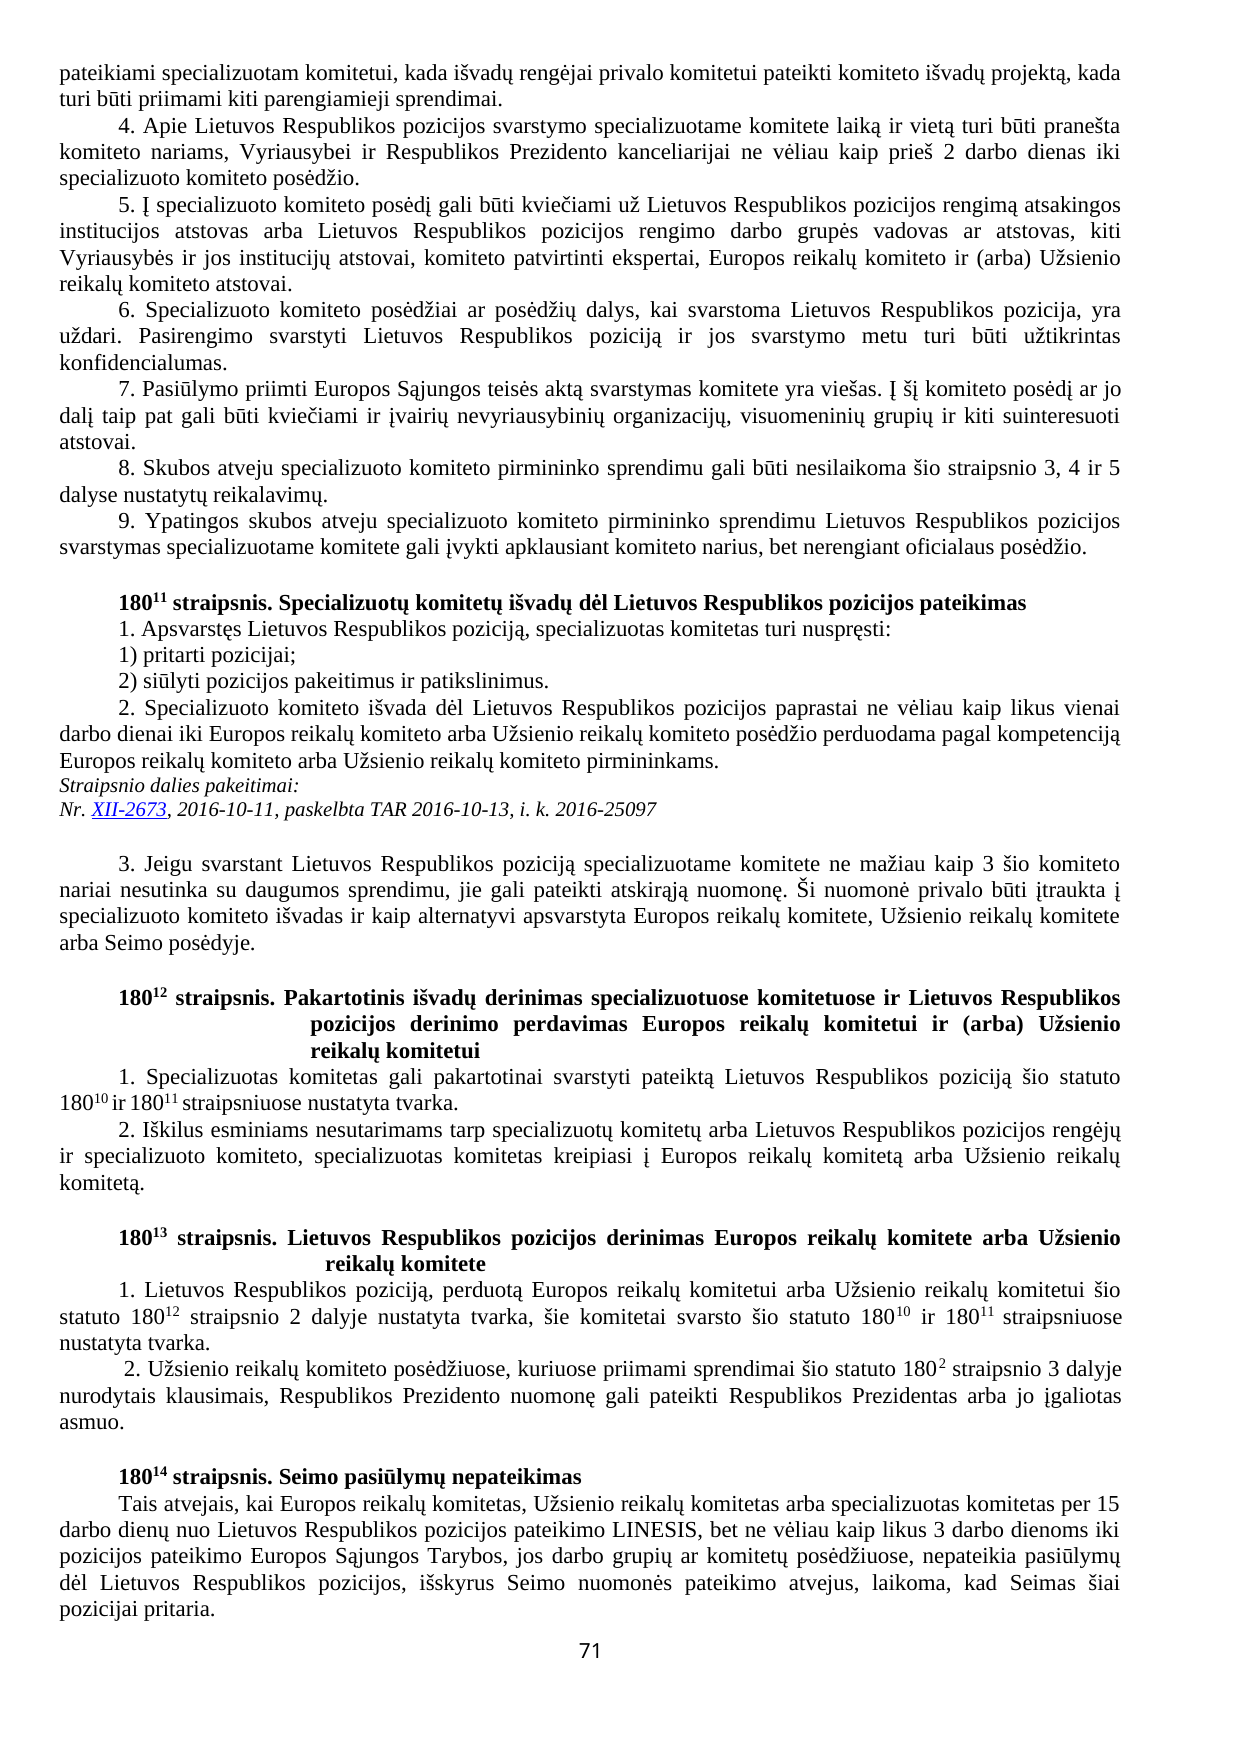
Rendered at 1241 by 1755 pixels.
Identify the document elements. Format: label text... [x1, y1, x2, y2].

text 9. Ypatingos skubos atveju specializuoto komiteto pirmininko sprendimu Lietuvos Respublikos pozicijos svarstymas specializuotame komitete gali įvykti apklausiant komiteto narius, bet nerengiant oficialaus posėdžio. [59, 507, 1122, 560]
text 4. Apie Lietuvos Respublikos pozicijos svarstymo specializuotame komitete laiką ir vietą turi būti pranešta komiteto nariams, Vyriausybei ir Respublikos Prezidento kanceliarijai ne vėliau kaip prieš 2 darbo dienas iki specializuoto komiteto posėdžio. [59, 112, 1122, 191]
text Nr. XII-2673, 2016-10-11, paskelbta TAR 2016-10-13, i. k. 2016-25097 [59, 797, 1122, 821]
text 18011 straipsnis. Specializuotų komitetų išvadų dėl Lietuvos Respublikos pozicijos pateikimas [118, 588, 1122, 615]
text pateikiami specializuotam komitetui, kada išvadų rengėjai privalo komitetui pateikti komiteto išvadų projektą, kada turi būti priimami kiti parengiamieji sprendimai. [59, 59, 1122, 112]
text 18014 straipsnis. Seimo pasiūlymų nepateikimas [59, 1463, 1122, 1489]
text 2. Specializuoto komiteto išvada dėl Lietuvos Respublikos pozicijos paprastai ne vėliau kaip likus vienai darbo dienai iki Europos reikalų komiteto arba Užsienio reikalų komiteto posėdžio perduodama pagal kompetenciją Europos reikalų komiteto arba Užsienio reikalų komiteto pirmininkams. [59, 694, 1122, 773]
text 7. Pasiūlymo priimti Europos Sąjungos teisės aktą svarstymas komitete yra viešas. Į šį komiteto posėdį ar jo dalį taip pat gali būti kviečiami ir įvairių nevyriausybinių organizacijų, visuomeninių grupių ir kiti suinteresuoti atstovai. [59, 375, 1122, 454]
text 1. Specializuotas komitetas gali pakartotinai svarstyti pateiktą Lietuvos Respublikos poziciją šio statuto 18010 ir 18011 straipsniuose nustatyta tvarka. [59, 1063, 1122, 1116]
text 2) siūlyti pozicijos pakeitimus ir patikslinimus. [59, 668, 1122, 694]
text 3. Jeigu svarstant Lietuvos Respublikos poziciją specializuotame komitete ne mažiau kaip 3 šio komiteto nariai nesutinka su daugumos sprendimu, jie gali pateikti atskirąją nuomonę. Ši nuomonė privalo būti įtraukta į specializuoto komiteto išvadas ir kaip alternatyvi apsvarstyta Europos reikalų komitete, Užsienio reikalų komitete arba Seimo posėdyje. [59, 850, 1122, 955]
text 8. Skubos atveju specializuoto komiteto pirmininko sprendimu gali būti nesilaikoma šio straipsnio 3, 4 ir 5 dalyse nustatytų reikalavimų. [59, 454, 1122, 507]
text 2. Užsienio reikalų komiteto posėdžiuose, kuriuose priimami sprendimai šio statuto 1802 straipsnio 3 dalyje nurodytais klausimais, Respublikos Prezidento nuomonę gali pateikti Respublikos Prezidentas arba jo įgaliotas asmuo. [59, 1355, 1122, 1434]
text 1) pritarti pozicijai; [59, 641, 1122, 668]
text 18013 straipsnis. Lietuvos Respublikos pozicijos derinimas Europos reikalų komitete arba Užsienio reikalų komitete [118, 1224, 1122, 1276]
text 1. Lietuvos Respublikos poziciją, perduotą Europos reikalų komitetui arba Užsienio reikalų komitetui šio statuto 18012 straipsnio 2 dalyje nustatyta tvarka, šie komitetai svarsto šio statuto 18010 ir 18011 straipsniuose nustatyta tvarka. [59, 1276, 1122, 1355]
text 1. Apsvarstęs Lietuvos Respublikos poziciją, specializuotas komitetas turi nuspręsti: [59, 615, 1122, 641]
text Tais atvejais, kai Europos reikalų komitetas, Užsienio reikalų komitetas arba specializuotas komitetas per 15 darbo dienų nuo Lietuvos Respublikos pozicijos pateikimo LINESIS, bet ne vėliau kaip likus 3 darbo dienoms iki pozicijos pateikimo Europos Sąjungos Tarybos, jos darbo grupių ar komitetų posėdžiuose, nepateikia pasiūlymų dėl Lietuvos Respublikos pozicijos, išskyrus Seimo nuomonės pateikimo atvejus, laikoma, kad Seimas šiai pozicijai pritaria. [59, 1489, 1122, 1621]
text 5. Į specializuoto komiteto posėdį gali būti kviečiami už Lietuvos Respublikos pozicijos rengimą atsakingos institucijos atstovas arba Lietuvos Respublikos pozicijos rengimo darbo grupės vadovas ar atstovas, kiti Vyriausybės ir jos institucijų atstovai, komiteto patvirtinti ekspertai, Europos reikalų komiteto ir (arba) Užsienio reikalų komiteto atstovai. [59, 191, 1122, 296]
text 6. Specializuoto komiteto posėdžiai ar posėdžių dalys, kai svarstoma Lietuvos Respublikos pozicija, yra uždari. Pasirengimo svarstyti Lietuvos Respublikos poziciją ir jos svarstymo metu turi būti užtikrintas konfidencialumas. [59, 296, 1122, 375]
text Straipsnio dalies pakeitimai: [59, 773, 1122, 797]
text 2. Iškilus esminiams nesutarimams tarp specializuotų komitetų arba Lietuvos Respublikos pozicijos rengėjų ir specializuoto komiteto, specializuotas komitetas kreipiasi į Europos reikalų komitetą arba Užsienio reikalų komitetą. [59, 1116, 1122, 1195]
text 18012 straipsnis. Pakartotinis išvadų derinimas specializuotuose komitetuose ir Lietuvos Respublikos pozicijos derinimo perdavimas Europos reikalų komitetui ir (arba) Užsienio reikalų komitetui [118, 984, 1122, 1063]
